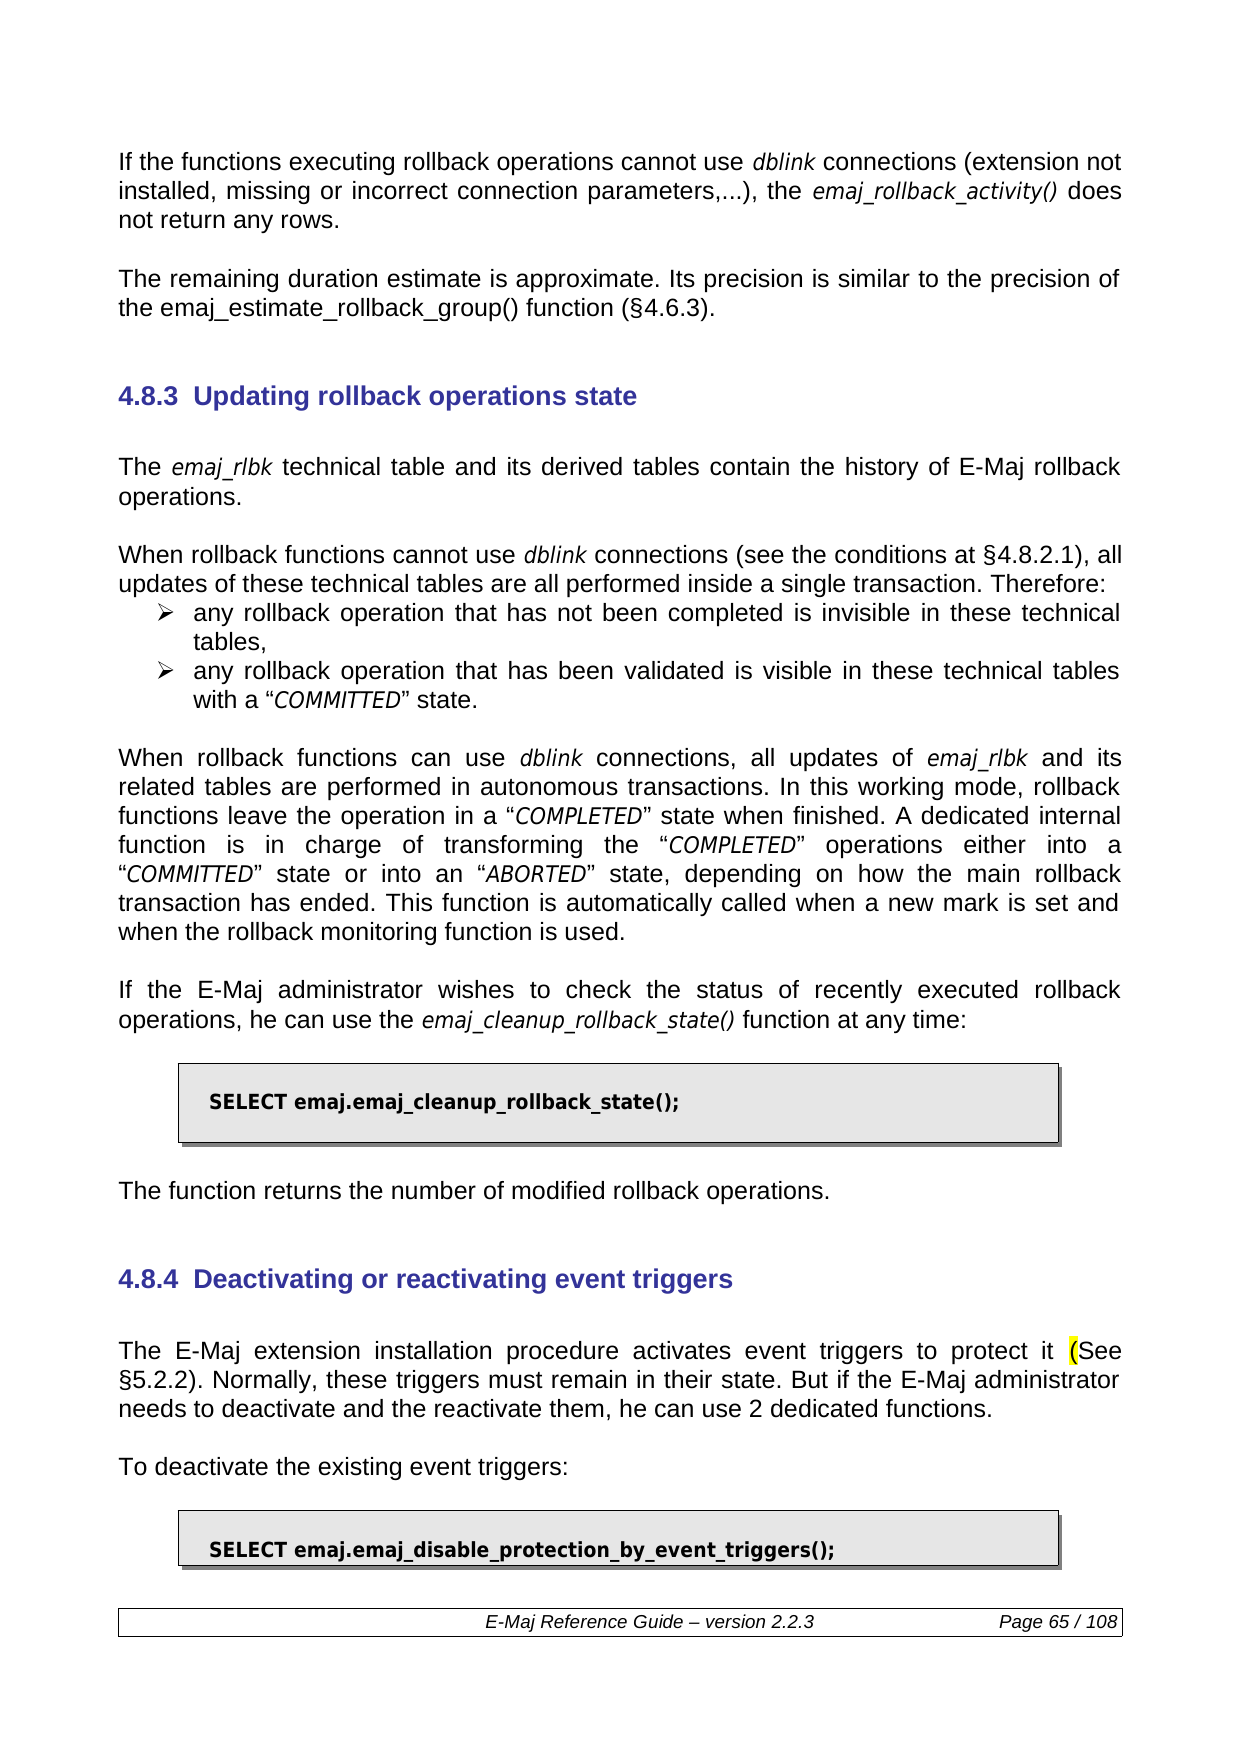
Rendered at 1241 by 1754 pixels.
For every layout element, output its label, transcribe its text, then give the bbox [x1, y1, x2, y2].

text The emaj_rlbk technical table and its derived tables contain the history of E-Maj rollback operations. [118, 452, 1122, 510]
text The remaining duration estimate is approximate. Its precision is similar to the precision of the emaj_estimate_rollback_group() function (§4.6.3). [118, 263, 1122, 322]
subtitle Updating rollback operations state [118, 380, 1122, 411]
text The function returns the number of modified rollback operations. [118, 1176, 1122, 1205]
list any rollback operation that has been validated is visible in these technical tables with a “COMMITTED” state. [156, 656, 1122, 714]
text To deactivate the existing event triggers: [118, 1452, 1122, 1481]
text If the E-Maj administrator wishes to check the status of recently executed rollback operations, he can use the emaj_cleanup_rollback_state() function at any time: [118, 975, 1122, 1033]
list any rollback operation that has not been completed is invisible in these technical tables, [156, 598, 1122, 656]
text SELECT emaj.emaj_disable_protection_by_event_triggers(); [179, 1534, 1058, 1565]
text If the functions executing rollback operations cannot use dblink connections (extension not installed, missing or incorrect connection parameters,...), the emaj_rollback_activity() does not return any rows. [118, 147, 1122, 234]
text When rollback functions cannot use dblink connections (see the conditions at §4.8.2.1), all updates of these technical tables are all performed inside a single transaction. Therefore: [118, 539, 1122, 598]
text When rollback functions can use dblink connections, all updates of emaj_rlbk and its related tables are performed in autonomous transactions. In this working mode, rollback functions leave the operation in a “COMPLETED” state when finished. A dedicated internal function is in charge of transforming the “COMPLETED” operations either into a “COMMITTED” state or into an “ABORTED” state, depending on how the main rollback transaction has ended. This function is automatically called when a new mark is set and when the rollback monitoring function is used. [118, 743, 1122, 946]
text The E-Maj extension installation procedure activates event triggers to protect it (See §5.2.2). Normally, these triggers must remain in their state. But if the E-Maj administrator needs to deactivate and the reactivate them, he can use 2 dedicated functions. [118, 1336, 1122, 1423]
subtitle Deactivating or reactivating event triggers [118, 1263, 1122, 1294]
text SELECT emaj.emaj_cleanup_rollback_state(); [179, 1087, 1058, 1112]
